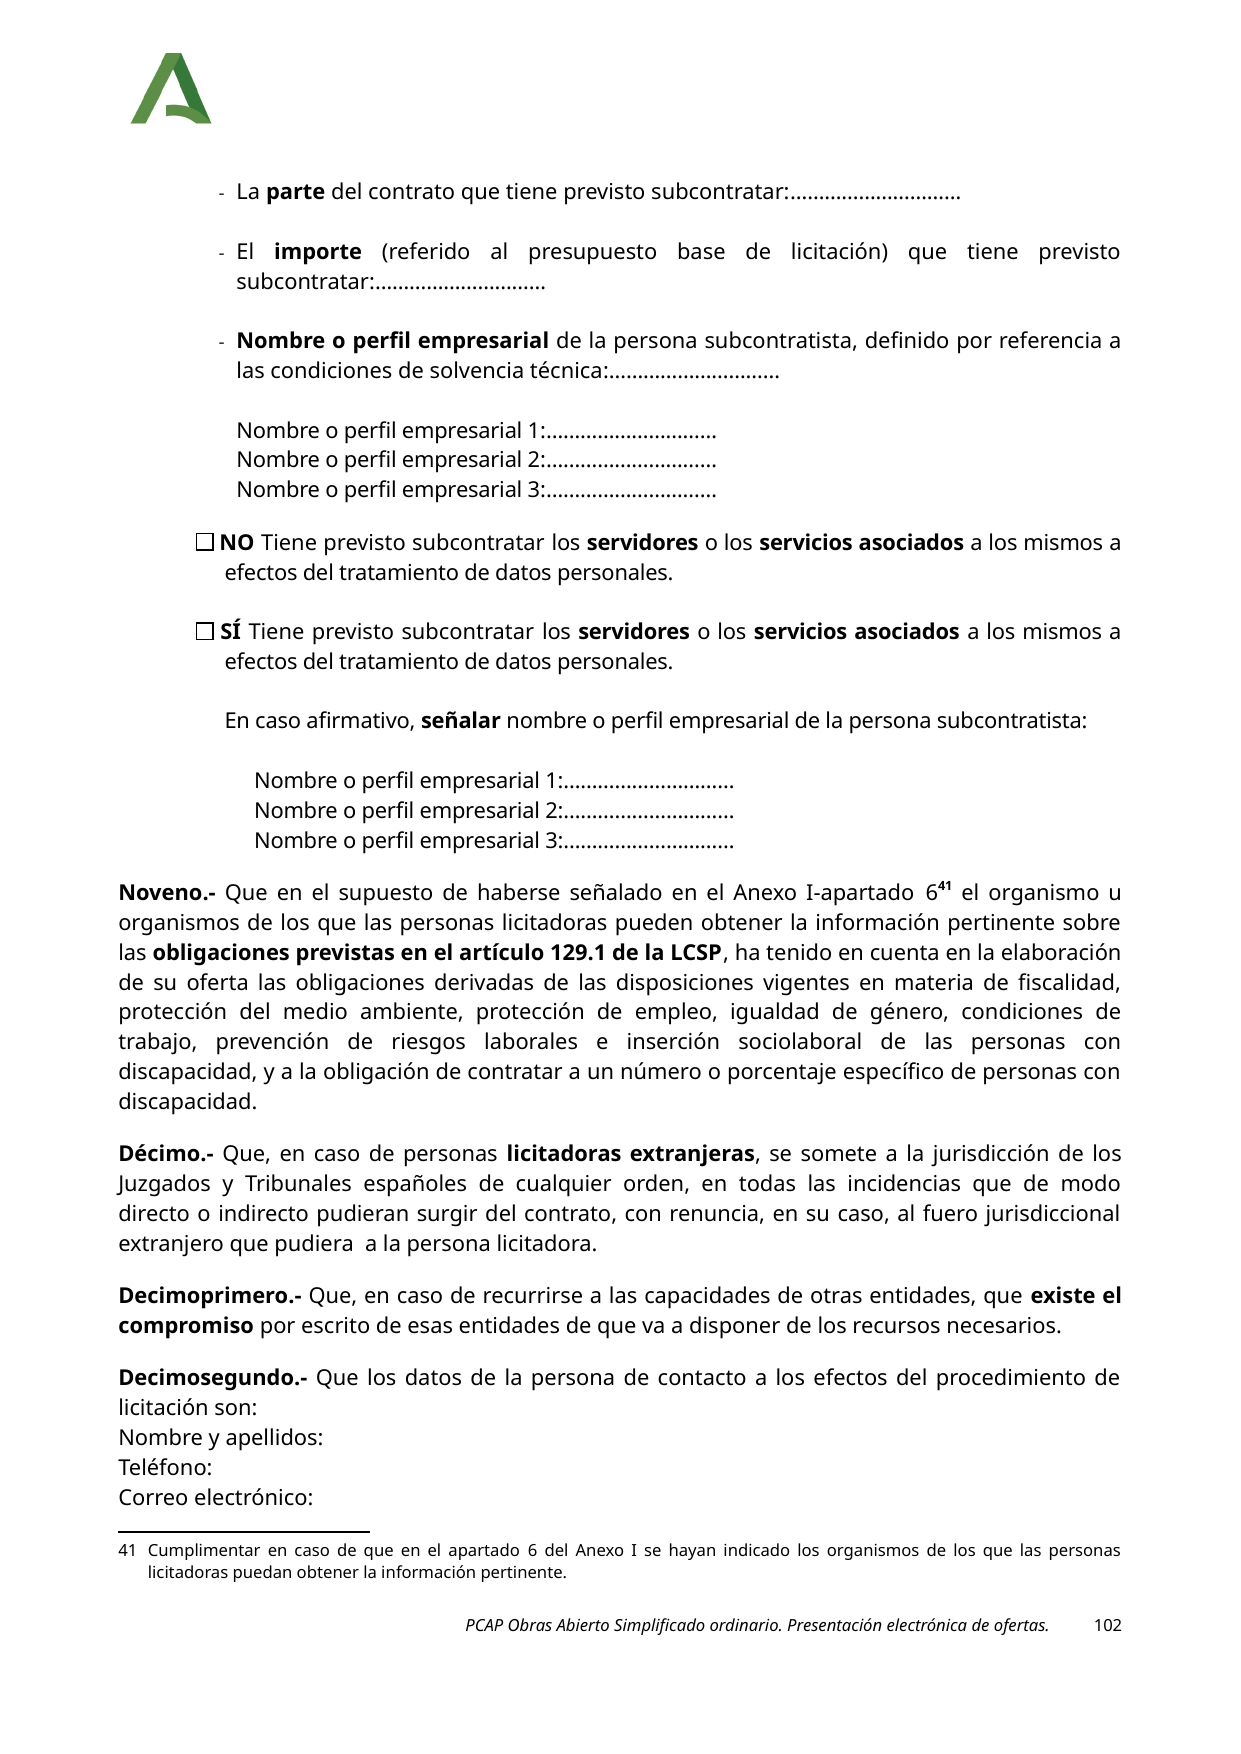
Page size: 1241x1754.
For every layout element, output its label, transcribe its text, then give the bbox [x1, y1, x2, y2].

text Decimosegundo.- Que los datos de la persona de contacto a los efectos del procedimiento de licitación son: [118, 1362, 1122, 1422]
list Noveno.- Que en el supuesto de haberse señalado en el Anexo I-apartado 6 el organismo u organismos de los que las personas licitadoras pueden obtener la información pertinente sobre las obligaciones previstas en el artículo 129.1 de la LCSP, ha tenido en cuenta en la elaboración de su oferta las obligaciones derivadas de las disposiciones vigentes en materia de fiscalidad, protección del medio ambiente, protección de empleo, igualdad de género, condiciones de trabajo, prevención de riesgos laborales e inserción sociolaboral de las personas con discapacidad, y a la obligación de contratar a un número o porcentaje específico de personas con discapacidad. [118, 877, 1122, 1116]
list Nombre o perfil empresarial de la persona subcontratista, definido por referencia a las condiciones de solvencia técnica:………………………… [218, 325, 1122, 385]
list Décimo.- Que, en caso de personas licitadoras extranjeras, se somete a la jurisdicción de los Juzgados y Tribunales españoles de cualquier orden, en todas las incidencias que de modo directo o indirecto pudieran surgir del contrato, con renuncia, en su caso, al fuero jurisdiccional extranjero que pudiera a la persona licitadora. [118, 1138, 1122, 1257]
list Cumplimentar en caso de que en el apartado 6 del Anexo I se hayan indicado los organismos de los que las personas licitadoras puedan obtener la información pertinente. [118, 1538, 1122, 1584]
text Nombre y apellidos: [118, 1422, 1122, 1452]
text Correo electrónico: [118, 1482, 1122, 1511]
text Teléfono: [118, 1452, 1122, 1482]
text SÍ Tiene previsto subcontratar los servidores o los servicios asociados a los mismos a efectos del tratamiento de datos personales. [195, 616, 1122, 676]
text NO Tiene previsto subcontratar los servidores o los servicios asociados a los mismos a efectos del tratamiento de datos personales. [195, 527, 1122, 586]
text Nombre o perfil empresarial 2:………………………… [236, 444, 1122, 474]
list Decimoprimero.- Que, en caso de recurrirse a las capacidades de otras entidades, que existe el compromiso por escrito de esas entidades de que va a disponer de los recursos necesarios. [118, 1280, 1122, 1340]
text En caso afirmativo, señalar nombre o perfil empresarial de la persona subcontratista: [224, 706, 1122, 735]
text Nombre o perfil empresarial 1:………………………… [236, 415, 1122, 444]
list La parte del contrato que tiene previsto subcontratar:………………………… [218, 176, 1122, 206]
text Nombre o perfil empresarial 3:………………………… [236, 825, 1122, 854]
text Nombre o perfil empresarial 2:………………………… [236, 795, 1122, 825]
picture [127, 48, 216, 128]
text Nombre o perfil empresarial 3:………………………… [236, 474, 1122, 504]
text Nombre o perfil empresarial 1:………………………… [236, 765, 1122, 795]
list El importe (referido al presupuesto base de licitación) que tiene previsto subcontratar:………………………… [218, 236, 1122, 296]
